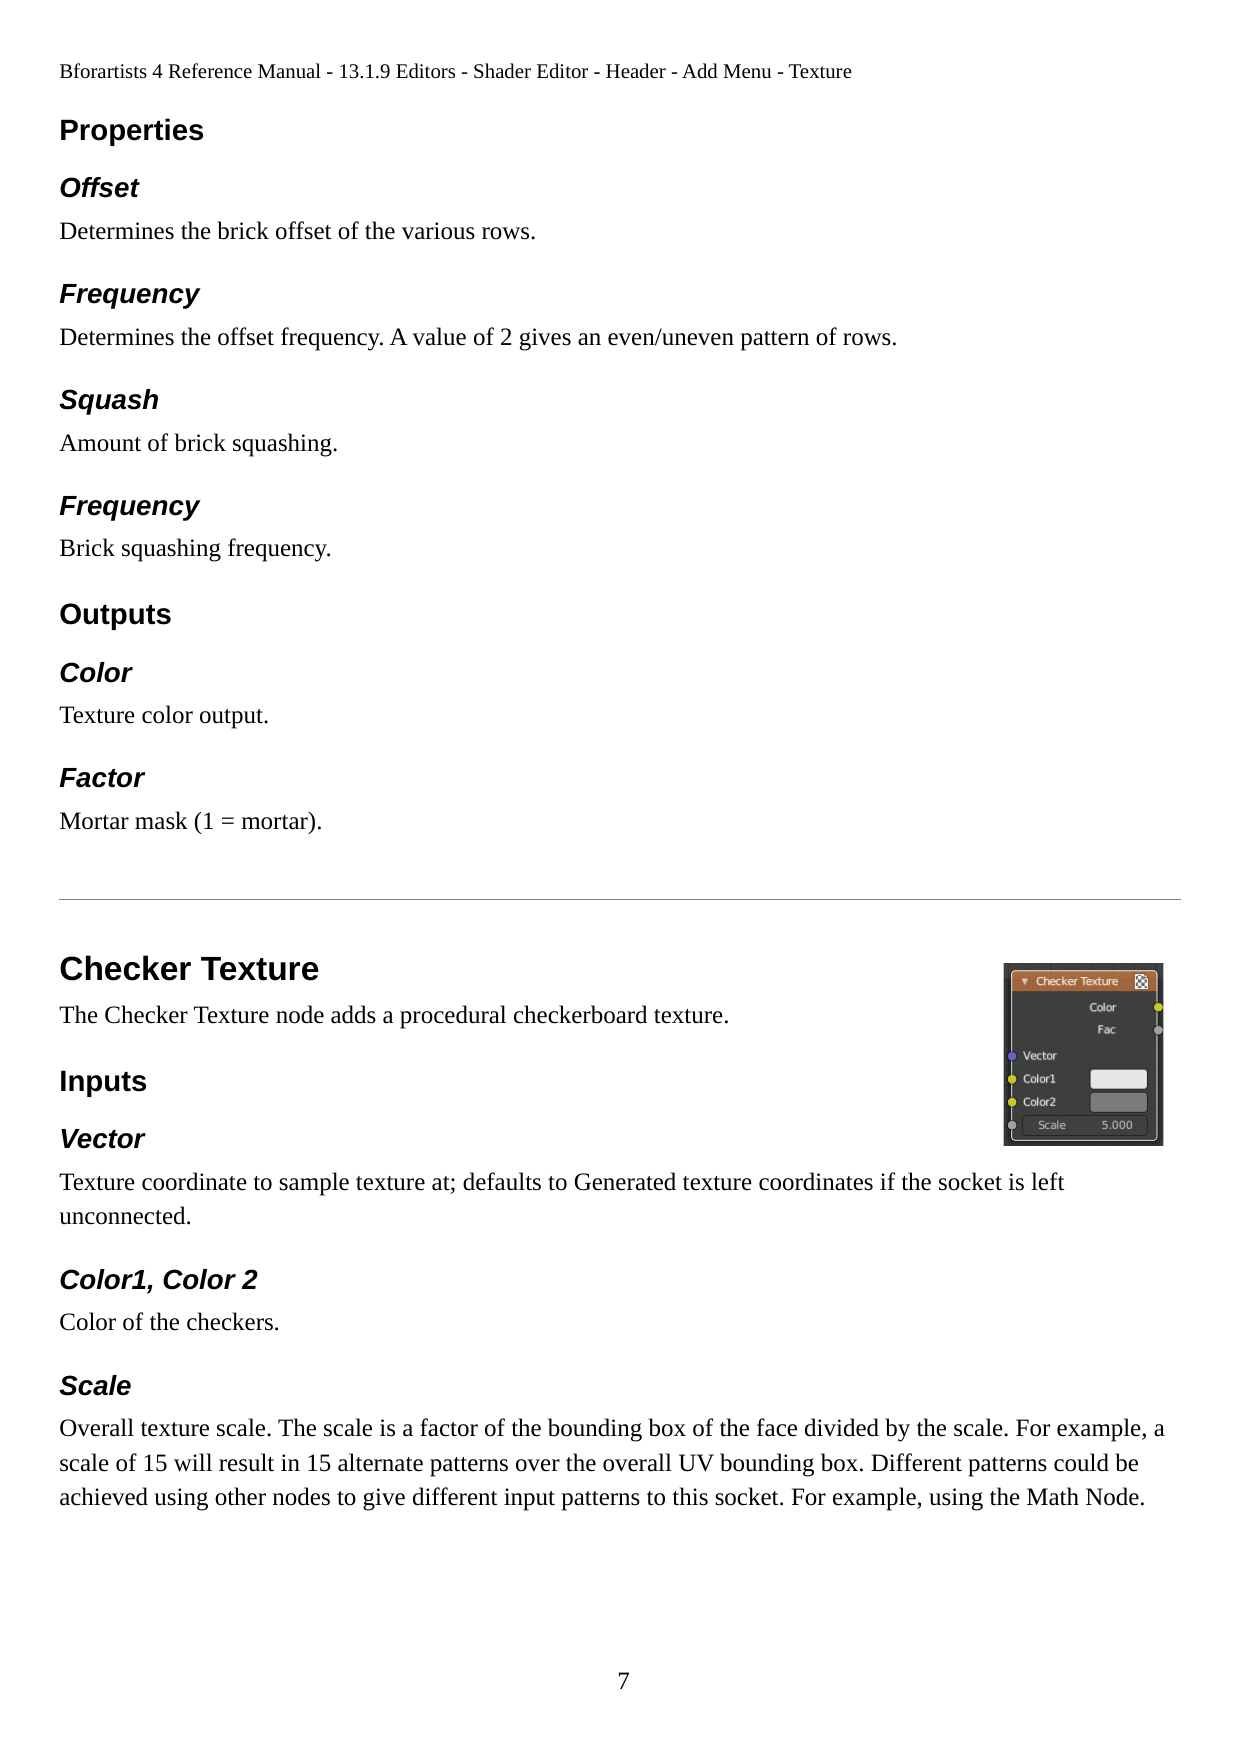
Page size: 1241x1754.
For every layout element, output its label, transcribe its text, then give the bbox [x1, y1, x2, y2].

text Brick squashing frequency. [59, 533, 1181, 562]
subtitle Scale [59, 1369, 1181, 1401]
text Texture color output. [59, 700, 1181, 729]
subtitle Offset [59, 171, 1181, 203]
subtitle Frequency [59, 277, 1181, 309]
text Texture coordinate to sample texture at; defaults to Generated texture coordinates if the socket is left unconnected. [59, 1167, 1181, 1230]
text The Checker Texture node adds a procedural checkerboard texture. [59, 1000, 1003, 1029]
subtitle Vector [59, 1123, 1181, 1154]
text Determines the brick offset of the various rows. [59, 216, 1181, 244]
subtitle [1164, 1064, 1181, 1098]
subtitle Inputs [59, 1064, 1003, 1098]
text Amount of brick squashing. [59, 428, 1181, 456]
picture [1003, 963, 1164, 1146]
subtitle Frequency [59, 489, 1181, 521]
subtitle Color1, Color 2 [59, 1263, 1181, 1295]
text Overall texture scale. The scale is a factor of the bounding box of the face divided by the scale. For example, a scale of 15 will result in 15 alternate patterns over the overall UV bounding box. Different patterns could be achieved using other nodes to give different input patterns to this socket. For example, using the Math Node. [59, 1413, 1181, 1511]
subtitle Checker Texture [59, 949, 1181, 988]
subtitle Properties [59, 113, 1181, 146]
subtitle Color [59, 656, 1181, 688]
subtitle Outputs [59, 597, 1181, 631]
text Color of the checkers. [59, 1307, 1181, 1336]
text Mortar mask (1 = mortar). [59, 806, 1181, 835]
subtitle Factor [59, 762, 1181, 794]
text Determines the offset frequency. A value of 2 gives an even/uneven pattern of rows. [59, 322, 1181, 350]
subtitle Squash [59, 383, 1181, 415]
